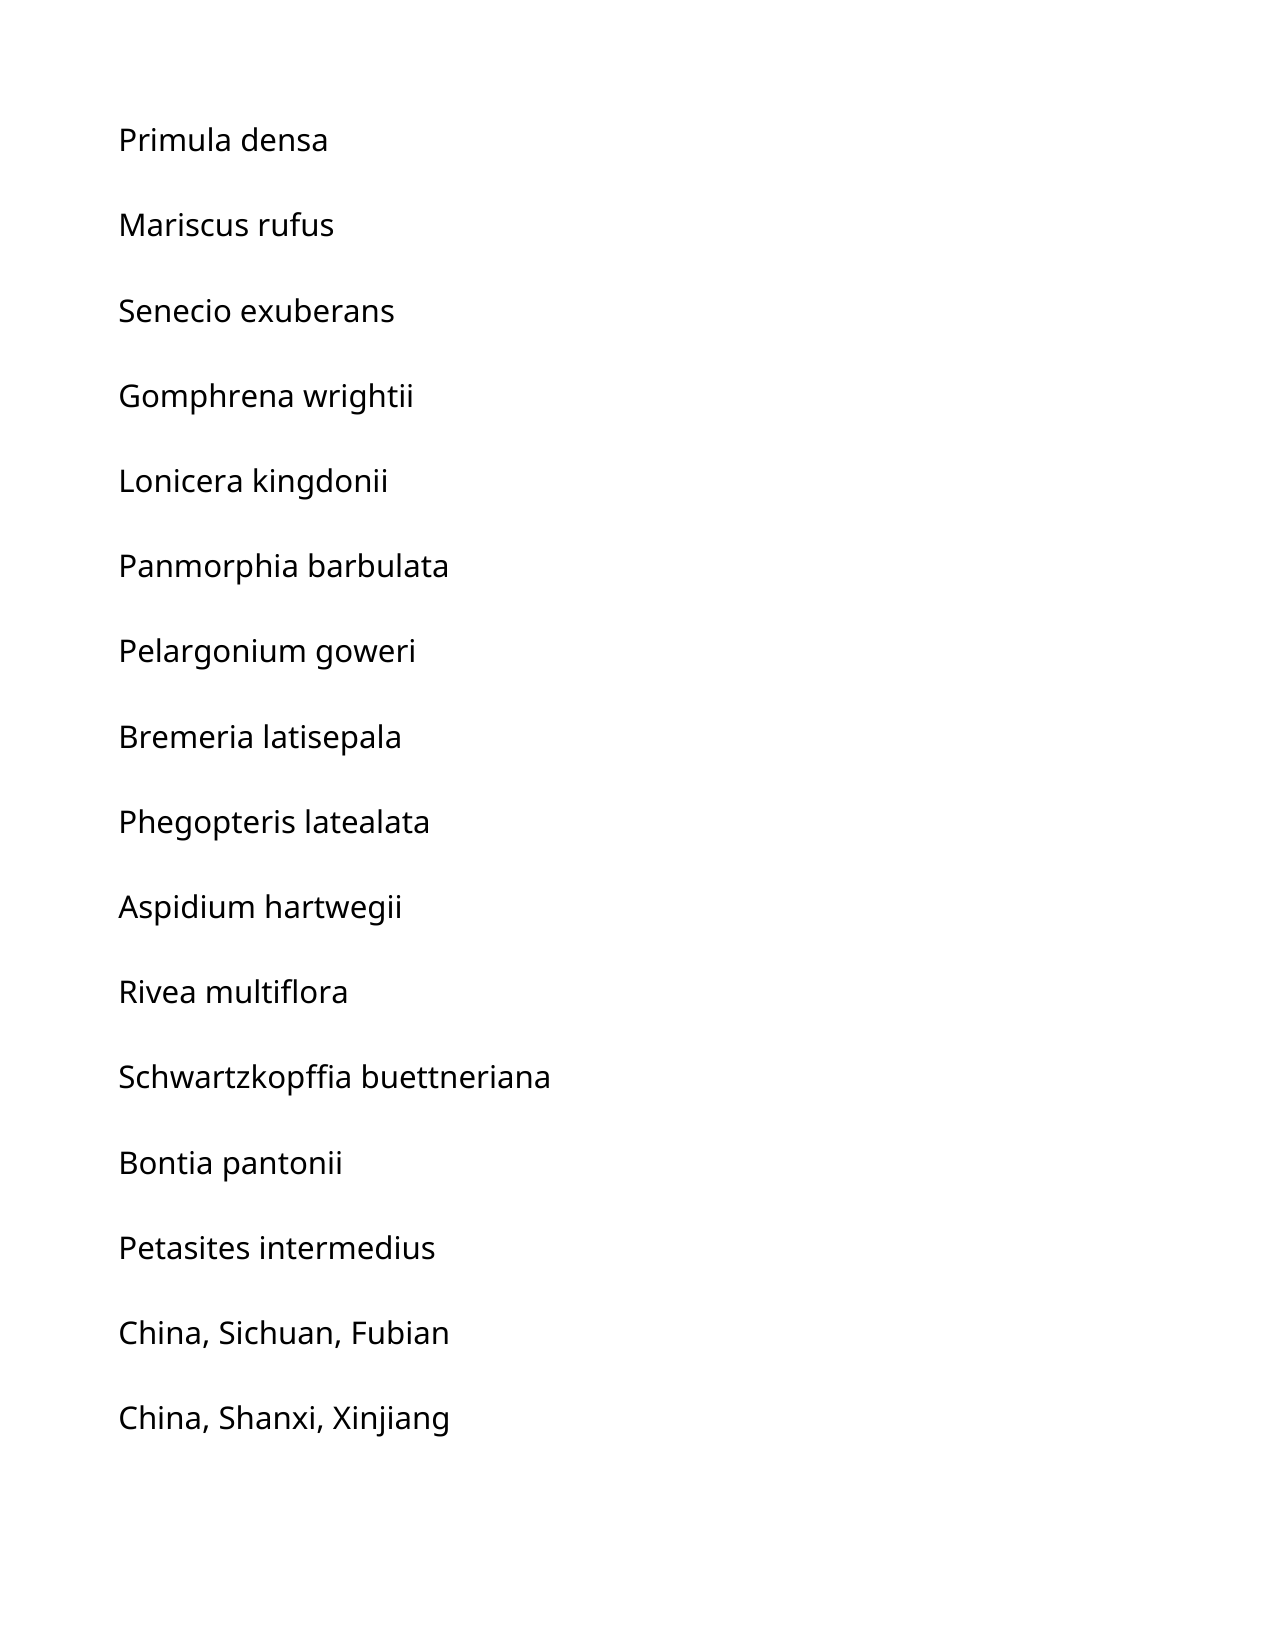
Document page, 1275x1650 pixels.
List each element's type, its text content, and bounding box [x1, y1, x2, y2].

text Bremeria latisepala [118, 714, 1157, 800]
text Lonicera kingdonii [118, 459, 1157, 544]
text Schwartzkopffia buettneriana [118, 1055, 1157, 1141]
text Primula densa [118, 118, 1157, 203]
text Pelargonium goweri [118, 629, 1157, 714]
text China, Sichuan, Fubian [118, 1311, 1157, 1396]
text Senecio exuberans [118, 288, 1157, 374]
text Phegopteris latealata [118, 800, 1157, 885]
text China, Shanxi, Xinjiang [118, 1396, 1157, 1481]
text Mariscus rufus [118, 203, 1157, 288]
text Petasites intermedius [118, 1226, 1157, 1311]
text Aspidium hartwegii [118, 885, 1157, 970]
text Rivea multiflora [118, 970, 1157, 1055]
text Gomphrena wrightii [118, 374, 1157, 459]
text Panmorphia barbulata [118, 544, 1157, 629]
text Bontia pantonii [118, 1141, 1157, 1226]
